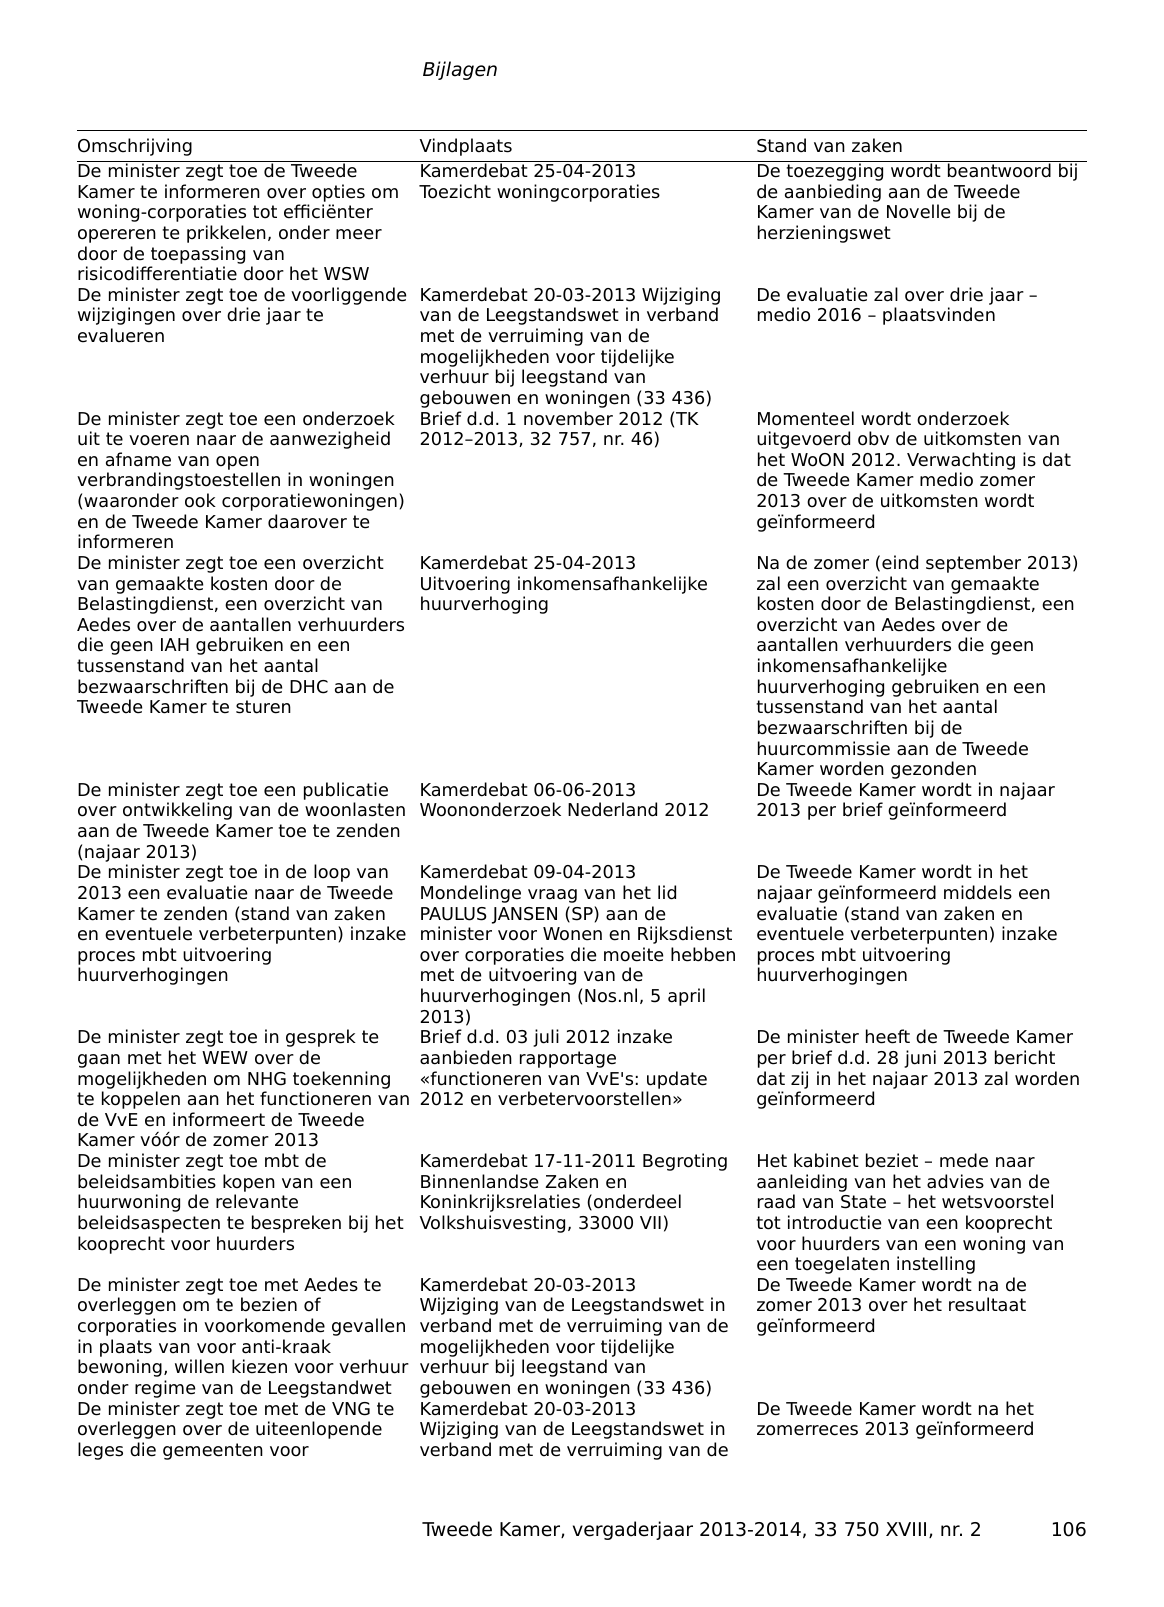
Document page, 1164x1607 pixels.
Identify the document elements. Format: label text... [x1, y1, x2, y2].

table_cell Kamerdebat 09-04-2013 Mondelinge vraag van het lid PAULUS JANSEN (SP) aan de minister voor Wonen en Rijksdienst over corporaties die moeite hebben met de uitvoering van de huurverhogingen (Nos.nl, 5 april 2013) [413, 862, 750, 1027]
table_cell Kamerdebat 25-04-2013 Uitvoering inkomensafhankelijke huurverhoging [413, 553, 750, 780]
table_cell De minister zegt toe een overzicht van gemaakte kosten door de Belastingdienst, een overzicht van Aedes over de aantallen verhuurders die geen IAH gebruiken en een tussenstand van het aantal bezwaarschriften bij de DHC aan de Tweede Kamer te sturen [77, 553, 413, 780]
table_cell De minister zegt toe in gesprek te gaan met het WEW over de mogelijkheden om NHG toekenning te koppelen aan het functioneren van de VvE en informeert de Tweede Kamer vóór de zomer 2013 [77, 1027, 413, 1151]
table_cell Kamerdebat 20-03-2013 Wijziging van de Leegstandswet in verband met de verruiming van de mogelijkheden voor tijdelijke verhuur bij leegstand van gebouwen en woningen (33 436) [413, 1275, 750, 1398]
table_cell De Tweede Kamer wordt in najaar 2013 per brief geïnformeerd [750, 780, 1087, 862]
table_cell De minister zegt toe de Tweede Kamer te informeren over opties om woning-corporaties tot efficiënter opereren te prikkelen, onder meer door de toepassing van risicodifferentiatie door het WSW [77, 162, 413, 285]
table_cell Kamerdebat 20-03-2013 Wijziging van de Leegstandswet in verband met de verruiming van de mogelijkheden voor tijdelijke verhuur bij leegstand van gebouwen en woningen (33 436) [413, 285, 750, 408]
table_cell Kamerdebat 20-03-2013 Wijziging van de Leegstandswet in verband met de verruiming van de [413, 1399, 750, 1460]
table_cell Het kabinet beziet – mede naar aanleiding van het advies van de raad van State – het wetsvoorstel tot introductie van een kooprecht voor huurders van een woning van een toegelaten instelling [750, 1151, 1087, 1275]
table_cell Brief d.d. 03 juli 2012 inzake aanbieden rapportage «functioneren van VvE's: update 2012 en verbetervoorstellen» [413, 1027, 750, 1151]
table_cell De minister zegt toe de voorliggende wijzigingen over drie jaar te evalueren [77, 285, 413, 408]
table_cell De minister zegt toe een onderzoek uit te voeren naar de aanwezigheid en afname van open verbrandingstoestellen in woningen (waaronder ook corporatiewoningen) en de Tweede Kamer daarover te informeren [77, 409, 413, 553]
table_cell De minister zegt toe met de VNG te overleggen over de uiteenlopende leges die gemeenten voor [77, 1399, 413, 1460]
table_cell Brief d.d. 1 november 2012 (TK 2012–2013, 32 757, nr. 46) [413, 409, 750, 553]
table_cell Kamerdebat 06-06-2013 Woononderzoek Nederland 2012 [413, 780, 750, 862]
table_cell Na de zomer (eind september 2013) zal een overzicht van gemaakte kosten door de Belastingdienst, een overzicht van Aedes over de aantallen verhuurders die geen inkomensafhankelijke huurverhoging gebruiken en een tussenstand van het aantal bezwaarschriften bij de huurcommissie aan de Tweede Kamer worden gezonden [750, 553, 1087, 780]
table_cell De minister zegt toe met Aedes te overleggen om te bezien of corporaties in voorkomende gevallen in plaats van voor anti-kraak bewoning, willen kiezen voor verhuur onder regime van de Leegstandwet [77, 1275, 413, 1398]
table_cell De minister heeft de Tweede Kamer per brief d.d. 28 juni 2013 bericht dat zij in het najaar 2013 zal worden geïnformeerd [750, 1027, 1087, 1151]
table_cell Kamerdebat 17-11-2011 Begroting Binnenlandse Zaken en Koninkrijksrelaties (onderdeel Volkshuisvesting, 33000 VII) [413, 1151, 750, 1275]
table_cell De toezegging wordt beantwoord bij de aanbieding aan de Tweede Kamer van de Novelle bij de herzieningswet [750, 162, 1087, 285]
table_cell De minister zegt toe in de loop van 2013 een evaluatie naar de Tweede Kamer te zenden (stand van zaken en eventuele verbeterpunten) inzake proces mbt uitvoering huurverhogingen [77, 862, 413, 1027]
table_cell De Tweede Kamer wordt in het najaar geïnformeerd middels een evaluatie (stand van zaken en eventuele verbeterpunten) inzake proces mbt uitvoering huurverhogingen [750, 862, 1087, 1027]
table_cell De evaluatie zal over drie jaar – medio 2016 – plaatsvinden [750, 285, 1087, 408]
table_cell Kamerdebat 25-04-2013 Toezicht woningcorporaties [413, 162, 750, 285]
table_header Omschrijving [77, 131, 413, 161]
table_cell De Tweede Kamer wordt na het zomerreces 2013 geïnformeerd [750, 1399, 1087, 1460]
table_cell De Tweede Kamer wordt na de zomer 2013 over het resultaat geïnformeerd [750, 1275, 1087, 1398]
table_cell Momenteel wordt onderzoek uitgevoerd obv de uitkomsten van het WoON 2012. Verwachting is dat de Tweede Kamer medio zomer 2013 over de uitkomsten wordt geïnformeerd [750, 409, 1087, 553]
table_cell De minister zegt toe mbt de beleidsambities kopen van een huurwoning de relevante beleidsaspecten te bespreken bij het kooprecht voor huurders [77, 1151, 413, 1275]
table_cell De minister zegt toe een publicatie over ontwikkeling van de woonlasten aan de Tweede Kamer toe te zenden (najaar 2013) [77, 780, 413, 862]
table_header Vindplaats [413, 131, 750, 161]
table_header Stand van zaken [750, 131, 1087, 161]
